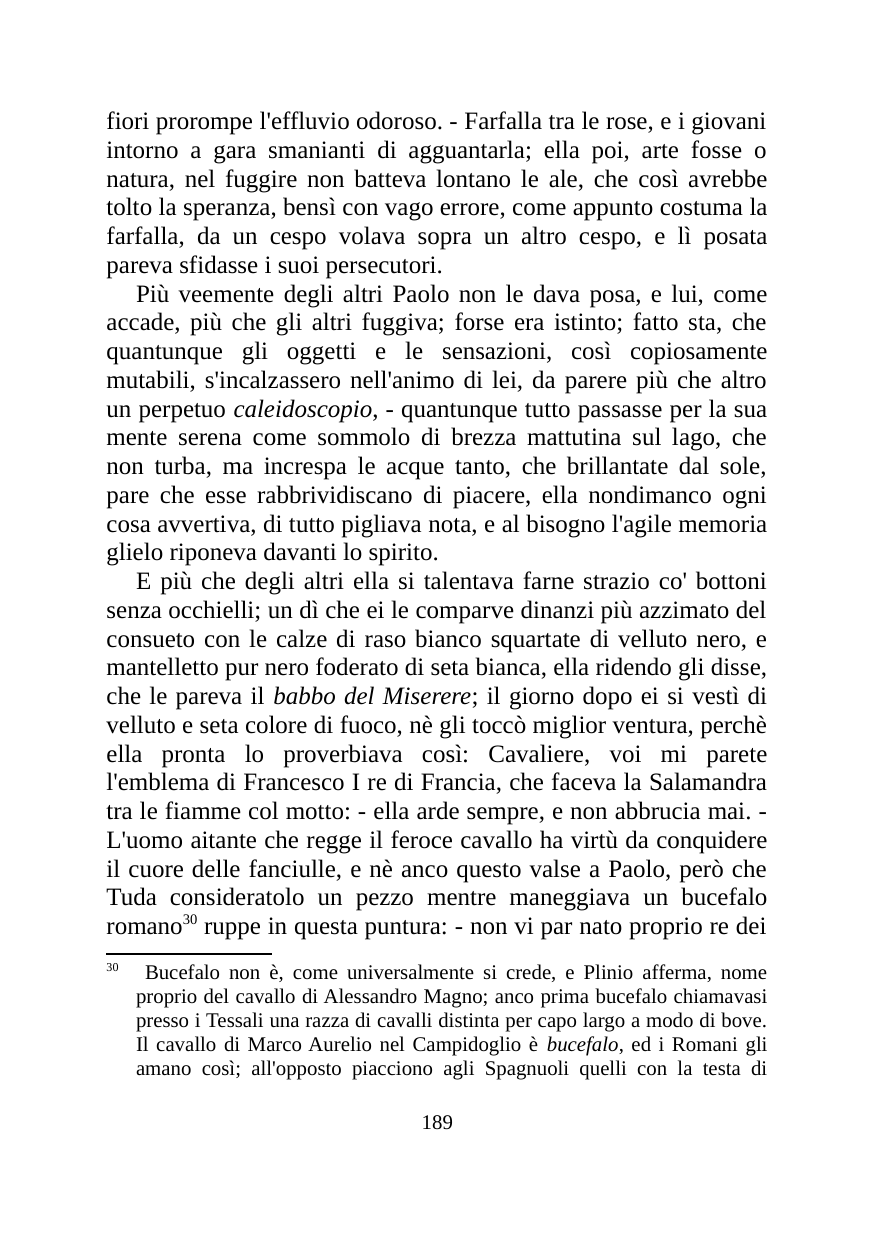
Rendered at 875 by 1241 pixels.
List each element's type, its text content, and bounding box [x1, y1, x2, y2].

text Bucefalo non è, come universalmente si crede, e Plinio afferma, nome proprio del cavallo di Alessandro Magno; anco prima bucefalo chiamavasi presso i Tessali una razza di cavalli distinta per capo largo a modo di bove. Il cavallo di Marco Aurelio nel Campidoglio è bucefalo, ed i Romani gli amano così; all'opposto piacciono agli Spagnuoli quelli con la testa di [106, 960, 768, 1080]
text fiori prorompe l'effluvio odoroso. - Farfalla tra le rose, e i giovani intorno a gara smanianti di agguantarla; ella poi, arte fosse o natura, nel fuggire non batteva lontano le ale, che così avrebbe tolto la speranza, bensì con vago errore, come appunto costuma la farfalla, da un cespo volava sopra un altro cespo, e lì posata pareva sfidasse i suoi persecutori. [106, 106, 768, 279]
text Più veemente degli altri Paolo non le dava posa, e lui, come accade, più che gli altri fuggiva; forse era istinto; fatto sta, che quantunque gli oggetti e le sensazioni, così copiosamente mutabili, s'incalzassero nell'animo di lei, da parere più che altro un perpetuo caleidoscopio, - quantunque tutto passasse per la sua mente serena come sommolo di brezza mattutina sul lago, che non turba, ma increspa le acque tanto, che brillantate dal sole, pare che esse rabbrividiscano di piacere, ella nondimanco ogni cosa avvertiva, di tutto pigliava nota, e al bisogno l'agile memoria glielo riponeva davanti lo spirito. [106, 279, 768, 566]
text E più che degli altri ella si talentava farne strazio co' bottoni senza occhielli; un dì che ei le comparve dinanzi più azzimato del consueto con le calze di raso bianco squartate di velluto nero, e mantelletto pur nero foderato di seta bianca, ella ridendo gli disse, che le pareva il babbo del Miserere; il giorno dopo ei si vestì di velluto e seta colore di fuoco, nè gli toccò miglior ventura, perchè ella pronta lo proverbiava così: Cavaliere, voi mi parete l'emblema di Francesco I re di Francia, che faceva la Salamandra tra le fiamme col motto: - ella arde sempre, e non abbrucia mai. - L'uomo aitante che regge il feroce cavallo ha virtù da conquidere il cuore delle fanciulle, e nè anco questo valse a Paolo, però che Tuda consideratolo un pezzo mentre maneggiava un bucefalo romano ruppe in questa puntura: - non vi par nato proprio re dei [106, 566, 768, 940]
